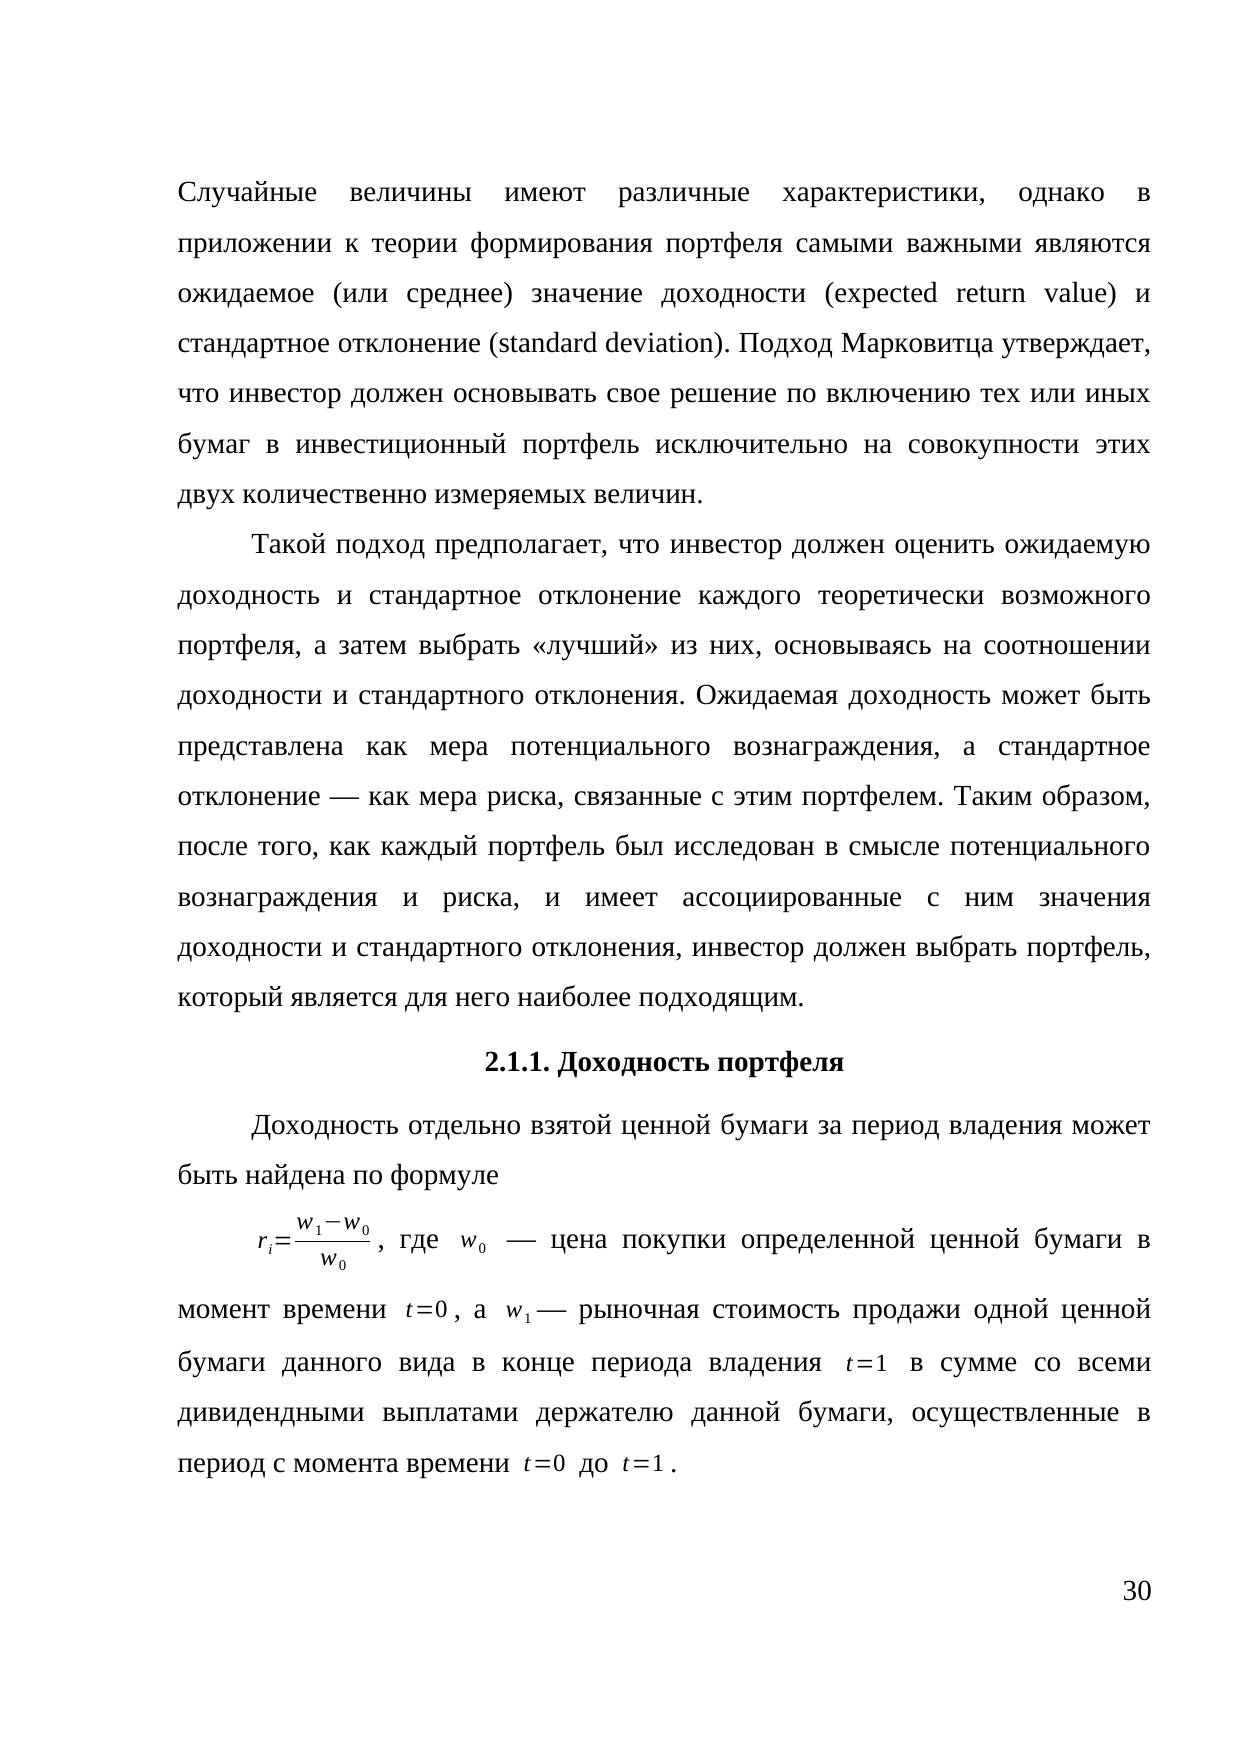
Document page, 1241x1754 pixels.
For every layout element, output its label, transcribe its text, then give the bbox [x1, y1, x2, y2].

text Такой подход предполагает, что инвестор должен оценить ожидаемую доходность и стандартное отклонение каждого теоретически возможного портфеля, а затем выбрать «лучший» из них, основываясь на соотношении доходности и стандартного отклонения. Ожидаемая доходность может быть представлена как мера потенциального вознаграждения, а стандартное отклонение — как мера риска, связанные с этим портфелем. Таким образом, после того, как каждый портфель был исследован в смысле потенциального вознаграждения и риска, и имеет ассоциированные с ним значения доходности и стандартного отклонения, инвестор должен выбрать портфель, который является для него наиболее подходящим. [177, 527, 1152, 1013]
text Случайные величины имеют различные характеристики, однако в приложении к теории формирования портфеля самыми важными являются ожидаемое (или среднее) значение доходности (expected return value) и стандартное отклонение (standard deviation). Подход Марковитца утверждает, что инвестор должен основывать свое решение по включению тех или иных бумаг в инвестиционный портфель исключительно на совокупности этих двух количественно измеряемых величин. [177, 174, 1152, 510]
text , где — цена покупки определенной ценной бумаги в момент времени , а — рыночная стоимость продажи одной ценной бумаги данного вида в конце периода владения в сумме со всеми дивидендными выплатами держателю данной бумаги, осуществленные в период с момента времени до . [177, 1208, 1152, 1478]
subtitle 2.1.1. Доходность портфеля [177, 1044, 1152, 1078]
text Доходность отдельно взятой ценной бумаги за период владения может быть найдена по формуле [177, 1107, 1152, 1191]
